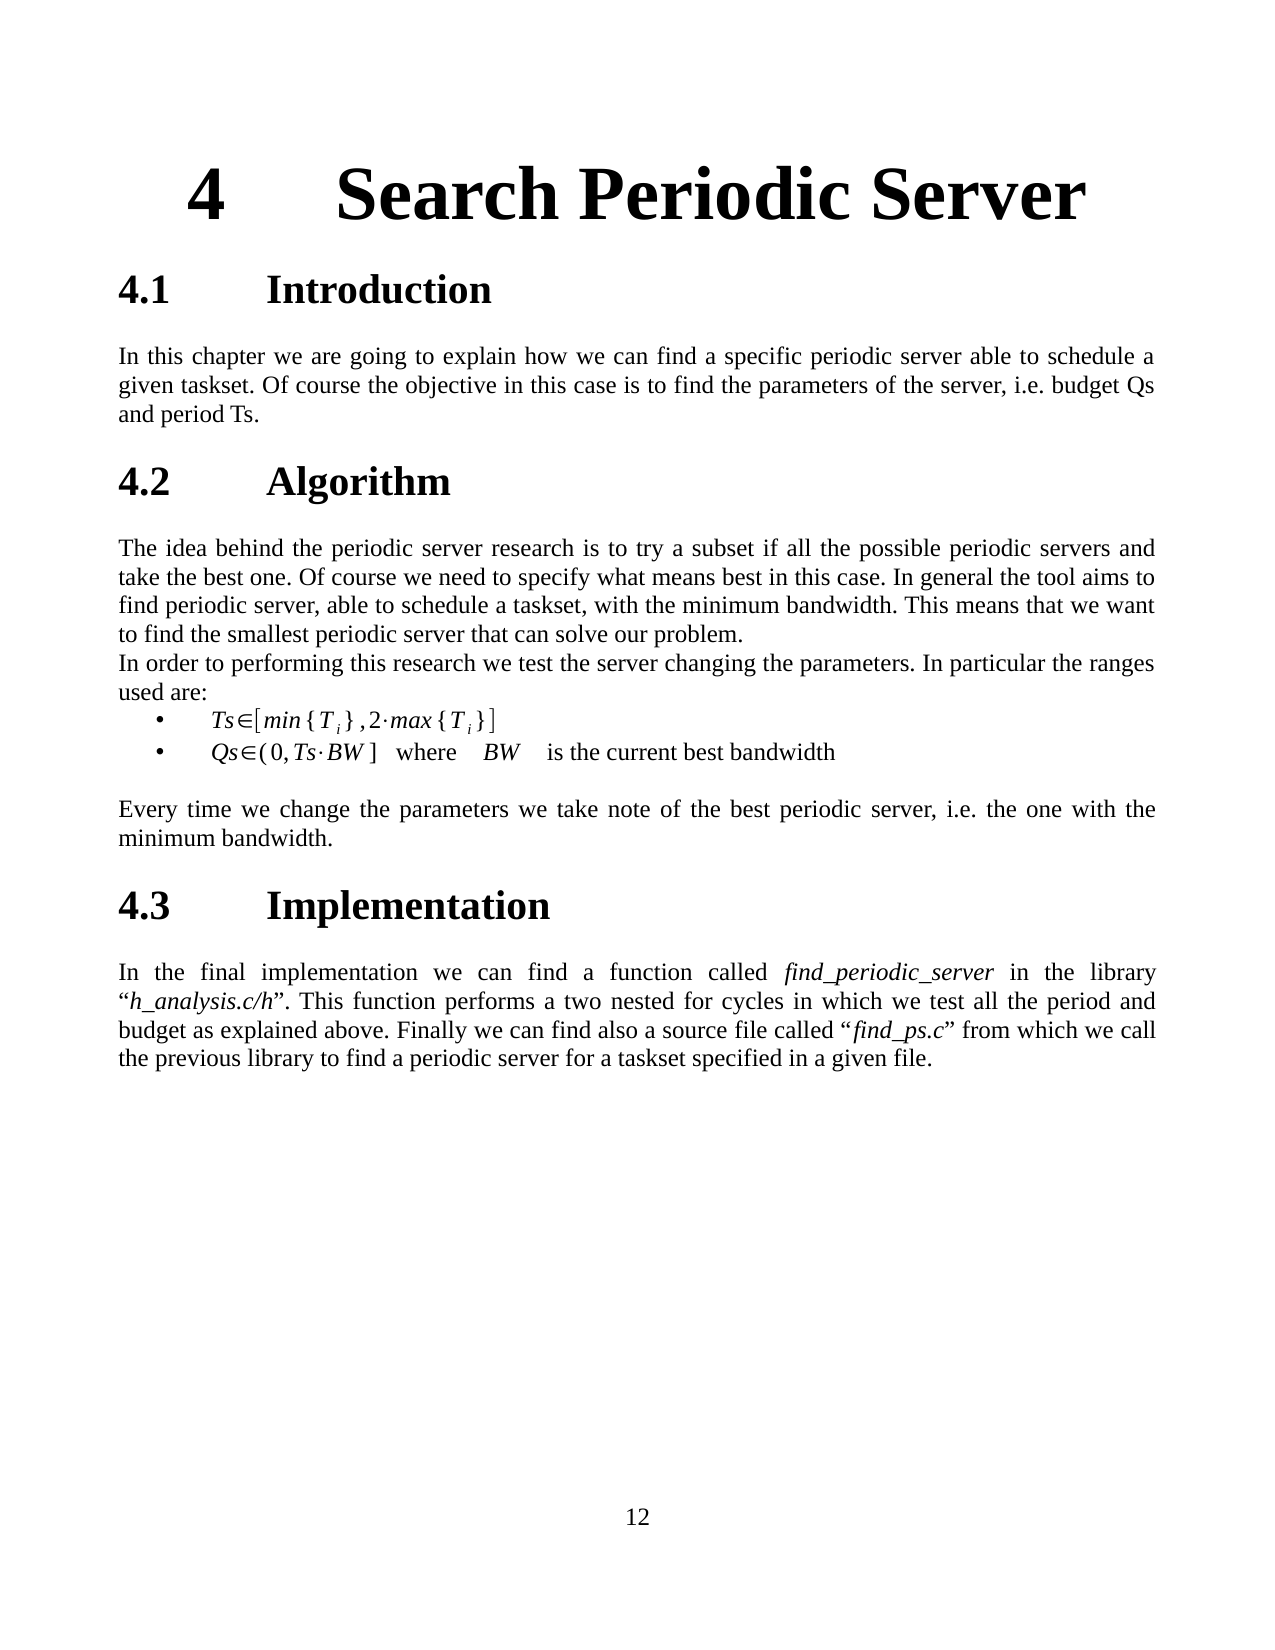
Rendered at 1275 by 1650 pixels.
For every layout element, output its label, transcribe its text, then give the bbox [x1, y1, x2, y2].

subtitle 4 Search Periodic Server [118, 148, 1157, 236]
text In this chapter we are going to explain how we can find a specific periodic server able to schedule a given taskset. Of course the objective in this case is to find the parameters of the server, i.e. budget Qs and period Ts. [118, 341, 1157, 427]
subtitle 4.3 Implementation [118, 881, 1157, 928]
text In order to performing this research we test the server changing the parameters. In particular the ranges used are: [118, 648, 1157, 705]
subtitle 4.2 Algorithm [118, 456, 1157, 504]
text Every time we change the parameters we take note of the best periodic server, i.e. the one with the minimum bandwidth. [118, 794, 1157, 852]
subtitle 4.1 Introduction [118, 264, 1157, 312]
text In the final implementation we can find a function called find_periodic_server in the library “h_analysis.c/h”. This function performs a two nested for cycles in which we test all the period and budget as explained above. Finally we can find also a source file called “find_ps.c” from which we call the previous library to find a periodic server for a taskset specified in a given file. [118, 957, 1157, 1072]
text The idea behind the periodic server research is to try a subset if all the possible periodic servers and take the best one. Of course we need to specify what means best in this case. In general the tool aims to find periodic server, able to schedule a taskset, with the minimum bandwidth. This means that we want to find the smallest periodic server that can solve our problem. [118, 533, 1157, 648]
list where is the current best bandwidth [156, 737, 1157, 766]
